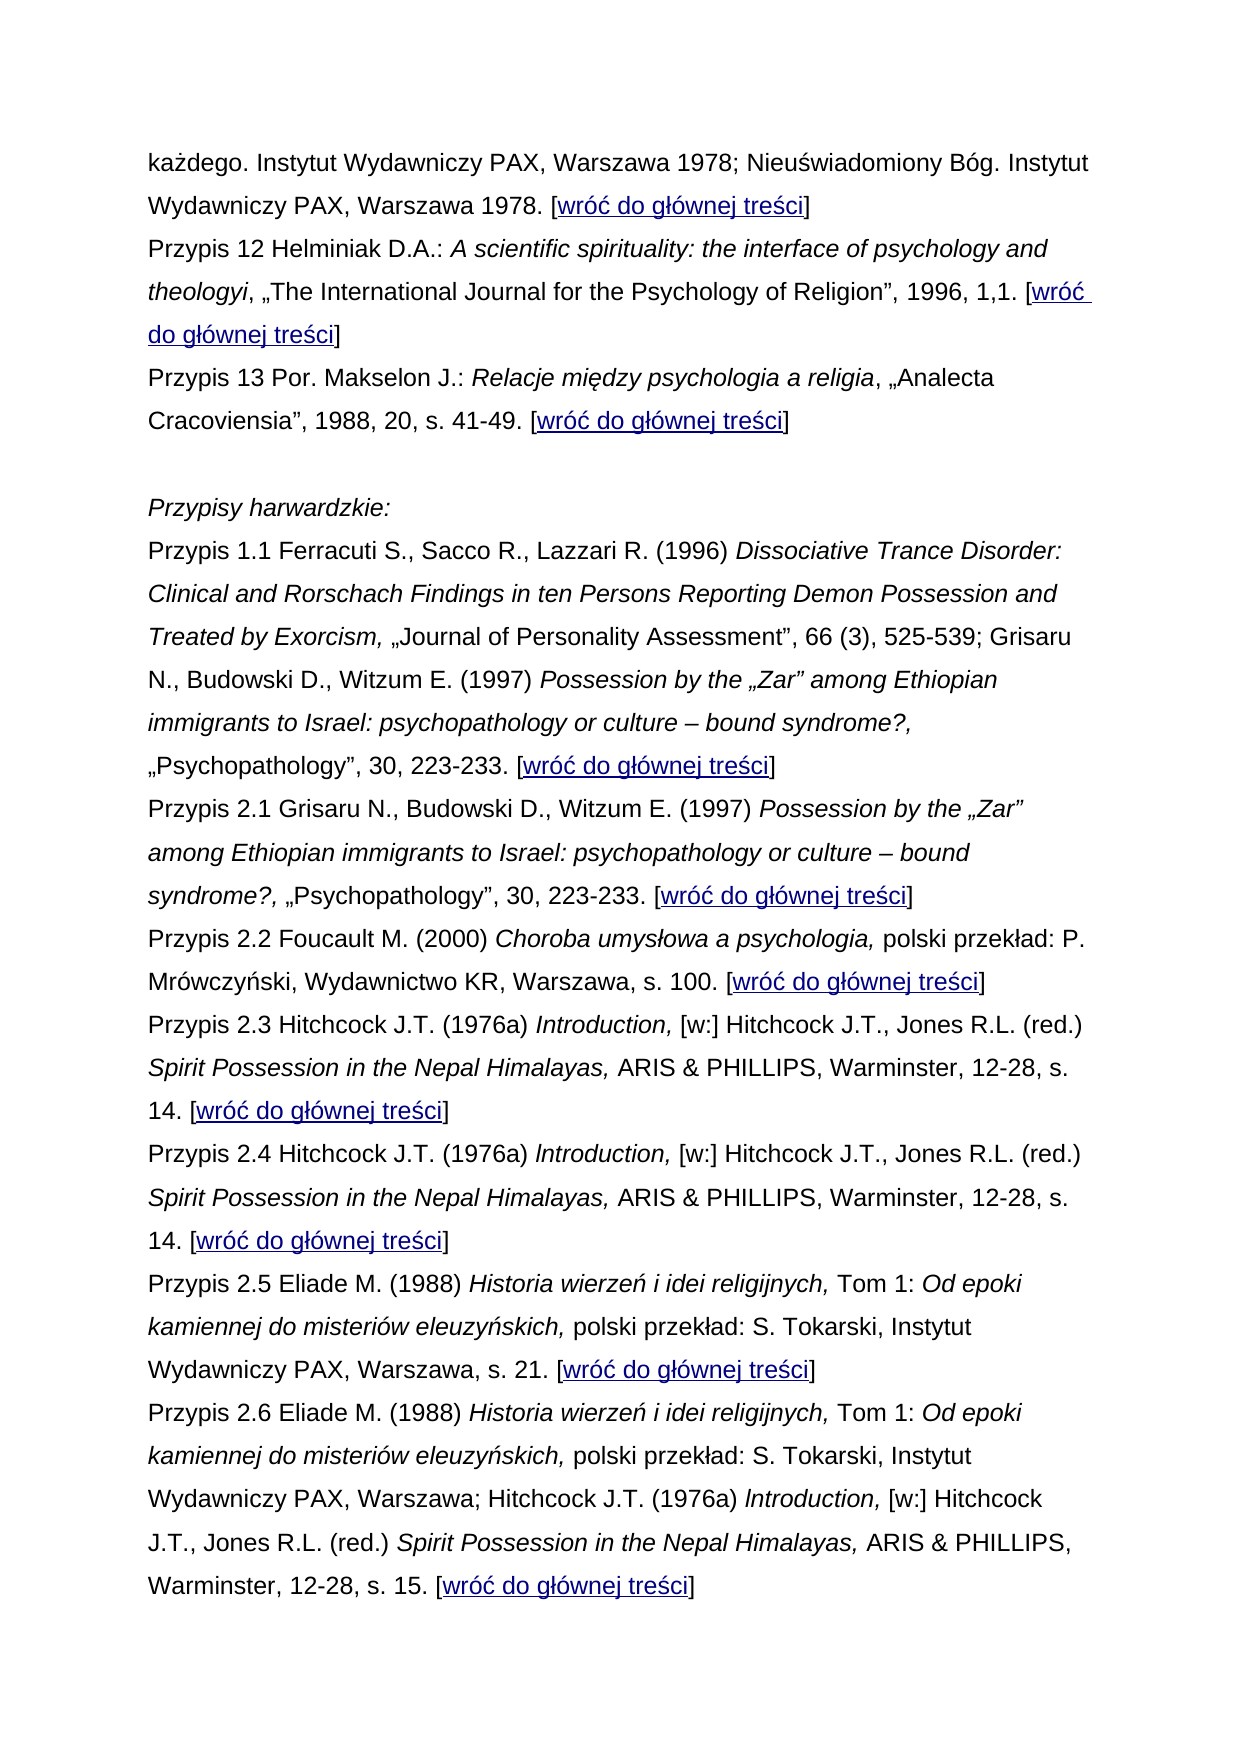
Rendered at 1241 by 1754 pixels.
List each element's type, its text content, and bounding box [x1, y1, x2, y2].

subtitle Przypisy harwardzkie: [148, 493, 1093, 521]
text Przypis 2.6 Eliade M. (1988) Historia wierzeń i idei religijnych, Tom 1: Od epoki kamiennej do misteriów eleuzyńskich, polski przekład: S. Tokarski, Instytut Wydawniczy PAX, Warszawa; Hitchcock J.T. (1976a) lntroduction, [w:] Hitchcock J.T., Jones R.L. (red.) Spirit Possession in the Nepal Himalayas, ARIS & PHILLIPS, Warminster, 12-28, s. 15. [wróć do głównej treści] [148, 1398, 1093, 1599]
text Przypis 2.2 Foucault M. (2000) Choroba umysłowa a psychologia, polski przekład: P. Mrówczyński, Wydawnictwo KR, Warszawa, s. 100. [wróć do głównej treści] [148, 924, 1093, 996]
text Przypis 1.1 Ferracuti S., Sacco R., Lazzari R. (1996) Dissociative Trance Disorder: Clinical and Rorschach Findings in ten Persons Reporting Demon Possession and Treated by Exorcism, „Journal of Personality Assessment”, 66 (3), 525-539; Grisaru N., Budowski D., Witzum E. (1997) Possession by the „Zar” among Ethiopian immigrants to Israel: psychopathology or culture – bound syndrome?, „Psychopathology”, 30, 223-233. [wróć do głównej treści] [148, 536, 1093, 780]
text Przypis 13 Por. Makselon J.: Relacje między psychologia a religia, „Analecta Cracoviensia”, 1988, 20, s. 41-49. [wróć do głównej treści] [148, 363, 1093, 435]
text Przypis 2.3 Hitchcock J.T. (1976a) Introduction, [w:] Hitchcock J.T., Jones R.L. (red.) Spirit Possession in the Nepal Himalayas, ARIS & PHILLIPS, Warminster, 12-28, s. 14. [wróć do głównej treści] [148, 1010, 1093, 1125]
text Przypis 2.4 Hitchcock J.T. (1976a) lntroduction, [w:] Hitchcock J.T., Jones R.L. (red.) Spirit Possession in the Nepal Himalayas, ARIS & PHILLIPS, Warminster, 12-28, s. 14. [wróć do głównej treści] [148, 1139, 1093, 1254]
text Przypis 2.5 Eliade M. (1988) Historia wierzeń i idei religijnych, Tom 1: Od epoki kamiennej do misteriów eleuzyńskich, polski przekład: S. Tokarski, Instytut Wydawniczy PAX, Warszawa, s. 21. [wróć do głównej treści] [148, 1269, 1093, 1384]
text Przypis 2.1 Grisaru N., Budowski D., Witzum E. (1997) Possession by the „Zar” among Ethiopian immigrants to Israel: psychopathology or culture – bound syndrome?, „Psychopathology”, 30, 223-233. [wróć do głównej treści] [148, 794, 1093, 909]
text każdego. Instytut Wydawniczy PAX, Warszawa 1978; Nieuświadomiony Bóg. Instytut Wydawniczy PAX, Warszawa 1978. [wróć do głównej treści] [148, 148, 1093, 219]
text Przypis 12 Helminiak D.A.: A scientific spirituality: the interface of psychology and theologyi, „The International Journal for the Psychology of Religion”, 1996, 1,1. [wróć do głównej treści] [148, 234, 1093, 349]
